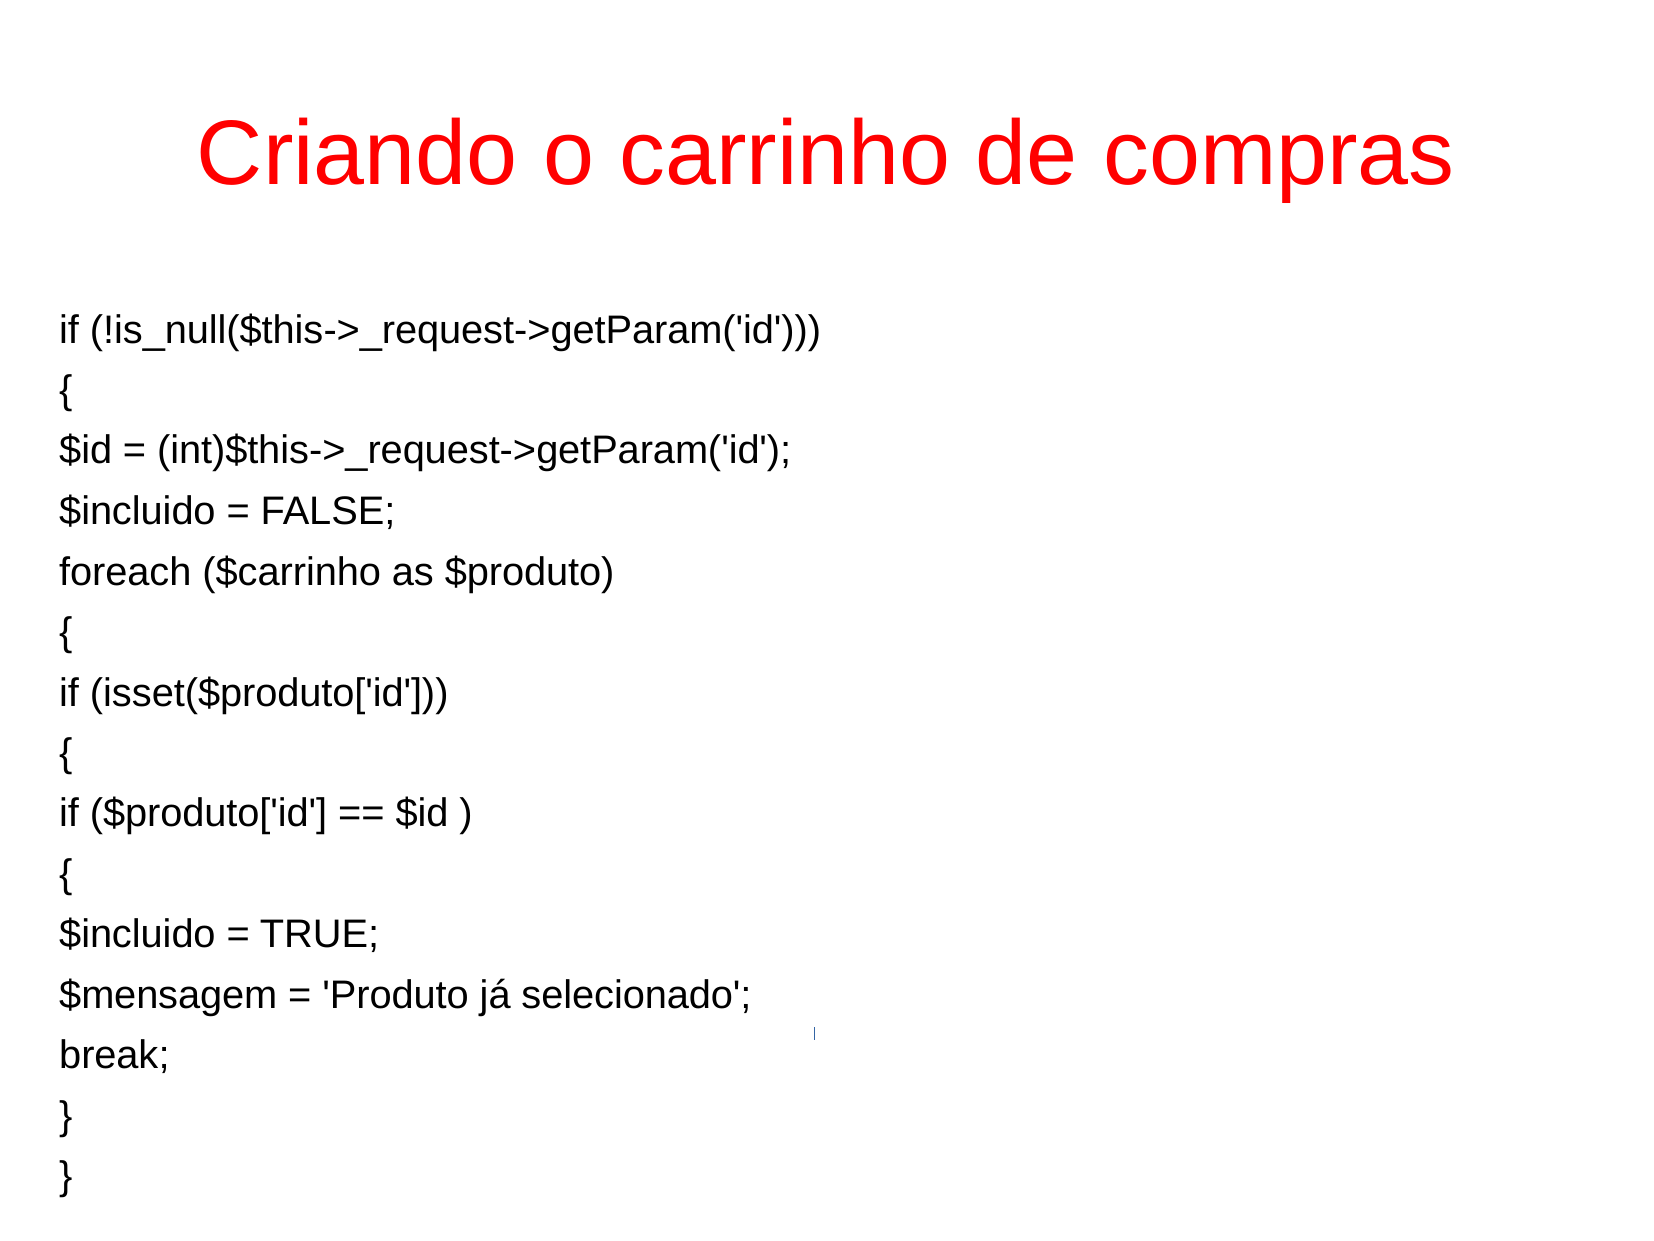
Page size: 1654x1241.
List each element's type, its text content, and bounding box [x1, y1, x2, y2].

list if (!is_null($this->_request->getParam('id'))) { $id = (int)$this->_request->getParam('id'); $incluido = FALSE; foreach ($carrinho as $produto) { if (isset($produto['id'])) { if ($produto['id'] == $id ) { $incluido = TRUE; $mensagem = 'Produto já selecionado'; break; } } [59, 307, 1548, 1205]
title Criando o carrinho de compras [82, 49, 1571, 257]
